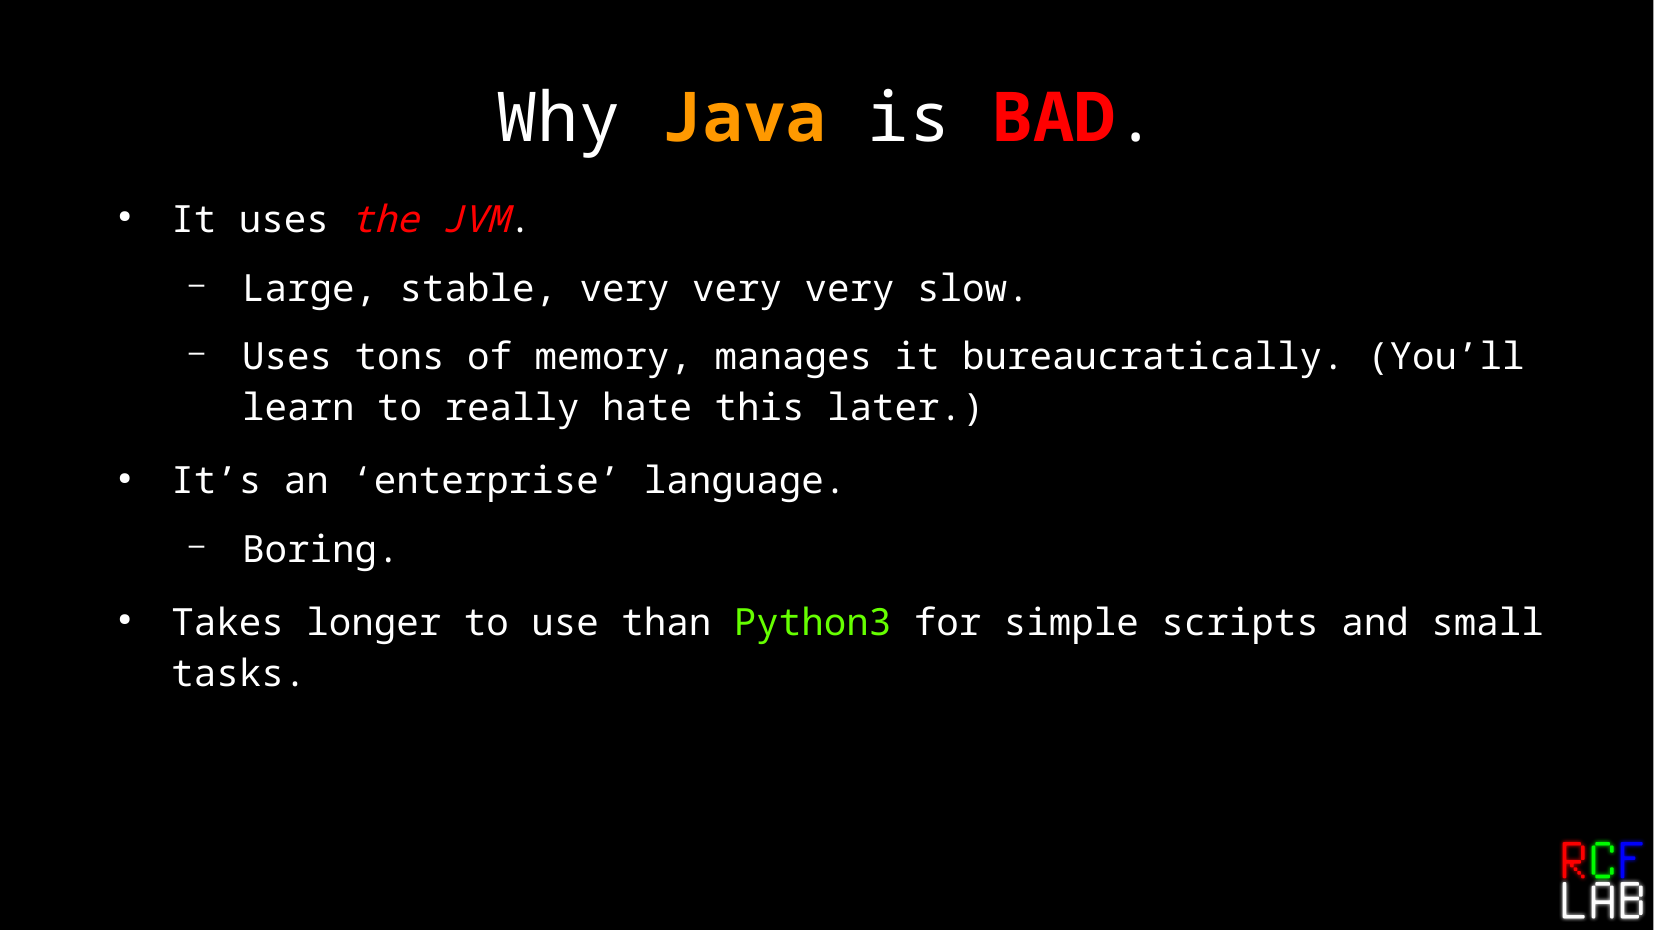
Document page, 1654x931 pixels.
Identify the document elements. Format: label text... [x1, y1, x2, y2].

title Why Java is BAD. [82, 37, 1571, 193]
list It uses the JVM. Large, stable, very very very slow. Uses tons of memory, manages it bureaucratically. (You’ll learn to really hate this later.) It’s an ‘enterprise’ language. Boring. Takes longer to use than Python3 for simple scripts and small tasks. [100, 192, 1554, 780]
picture [1559, 838, 1646, 922]
